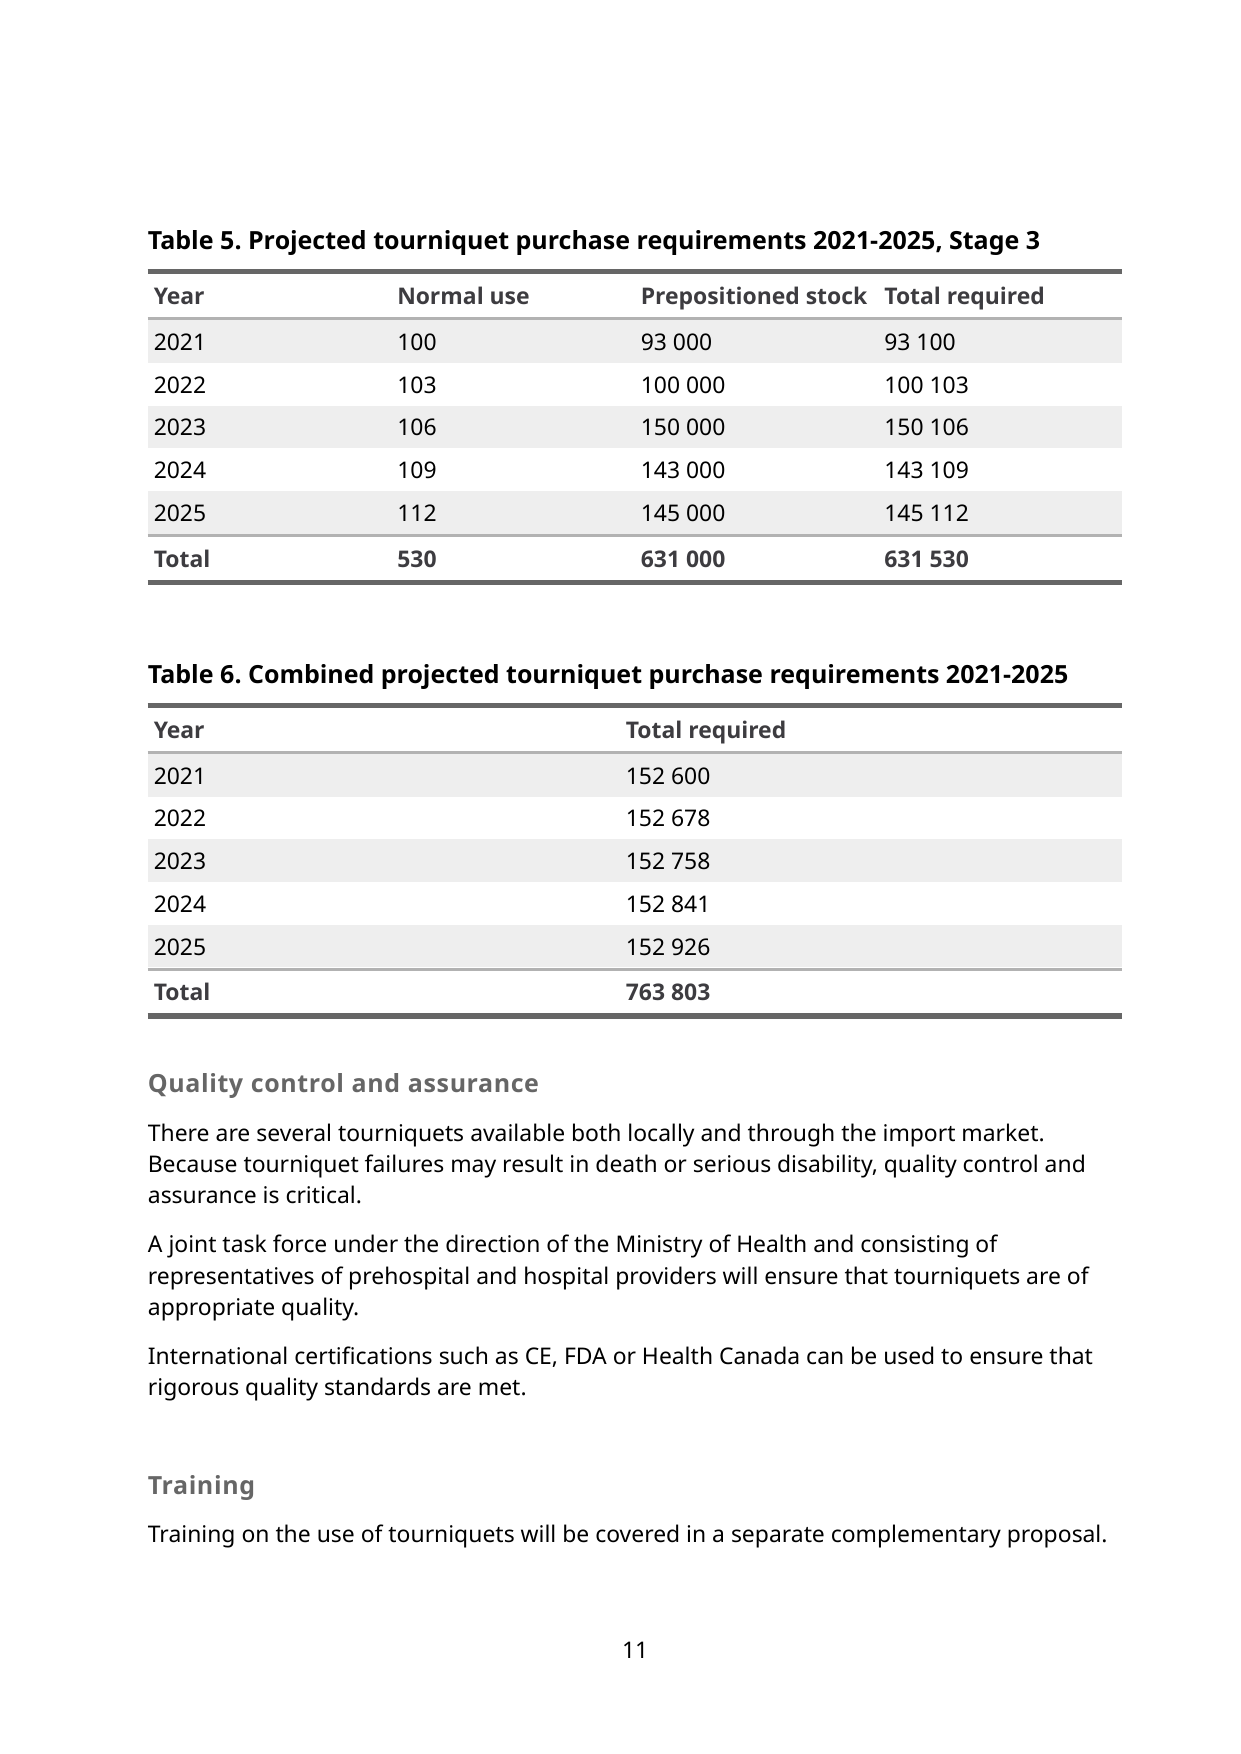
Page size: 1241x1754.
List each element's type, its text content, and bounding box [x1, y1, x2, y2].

text Training on the use of tourniquets will be covered in a separate complementary proposal. [148, 1518, 1122, 1549]
table_cell 2023 [148, 406, 391, 448]
table_cell 530 [391, 537, 635, 579]
table_header Year [148, 708, 620, 751]
text Table 5. Projected tourniquet purchase requirements 2021-2025, Stage 3 [148, 223, 1122, 257]
table_cell 152 600 [620, 754, 1122, 797]
table_cell 2022 [148, 797, 620, 839]
text A joint task force under the direction of the Ministry of Health and consisting of representatives of prehospital and hospital providers will ensure that tourniquets are of appropriate quality. [148, 1228, 1122, 1322]
table_cell Total [148, 537, 391, 579]
table_cell 143 109 [878, 448, 1122, 491]
table_cell 2025 [148, 491, 391, 534]
table_cell 631 530 [878, 537, 1122, 579]
table_cell 145 112 [878, 491, 1122, 534]
table_cell 631 000 [635, 537, 878, 579]
table_cell 2021 [148, 320, 391, 363]
table_cell 152 758 [620, 839, 1122, 882]
table_cell 100 000 [635, 363, 878, 406]
table_cell 100 103 [878, 363, 1122, 406]
table_cell 2025 [148, 925, 620, 967]
table_header Normal use [391, 274, 635, 317]
table_cell 109 [391, 448, 635, 491]
text Table 6. Combined projected tourniquet purchase requirements 2021-2025 [148, 656, 1122, 690]
table_cell 112 [391, 491, 635, 534]
table_cell 2024 [148, 882, 620, 925]
table_cell 145 000 [635, 491, 878, 534]
table_cell 152 678 [620, 797, 1122, 839]
table_cell 2022 [148, 363, 391, 406]
table_cell 2024 [148, 448, 391, 491]
table_cell 100 [391, 320, 635, 363]
table_cell 763 803 [620, 971, 1122, 1013]
table_cell Total [148, 971, 620, 1013]
table_cell 106 [391, 406, 635, 448]
subtitle Training [148, 1467, 1122, 1501]
table_cell 103 [391, 363, 635, 406]
table_header Total required [620, 708, 1122, 751]
table_header Year [148, 274, 391, 317]
table_cell 93 000 [635, 320, 878, 363]
table_cell 150 000 [635, 406, 878, 448]
table_header Total required [878, 274, 1122, 317]
table_cell 152 926 [620, 925, 1122, 967]
table_header Prepositioned stock [635, 274, 878, 317]
table_cell 2023 [148, 839, 620, 882]
table_cell 143 000 [635, 448, 878, 491]
table_cell 93 100 [878, 320, 1122, 363]
table_cell 152 841 [620, 882, 1122, 925]
table_cell 2021 [148, 754, 620, 797]
table_cell 150 106 [878, 406, 1122, 448]
subtitle Quality control and assurance [148, 1066, 1122, 1100]
text There are several tourniquets available both locally and through the import market. Because tourniquet failures may result in death or serious disability, quality control and assurance is critical. [148, 1117, 1122, 1211]
text International certifications such as CE, FDA or Health Canada can be used to ensure that rigorous quality standards are met. [148, 1340, 1122, 1402]
